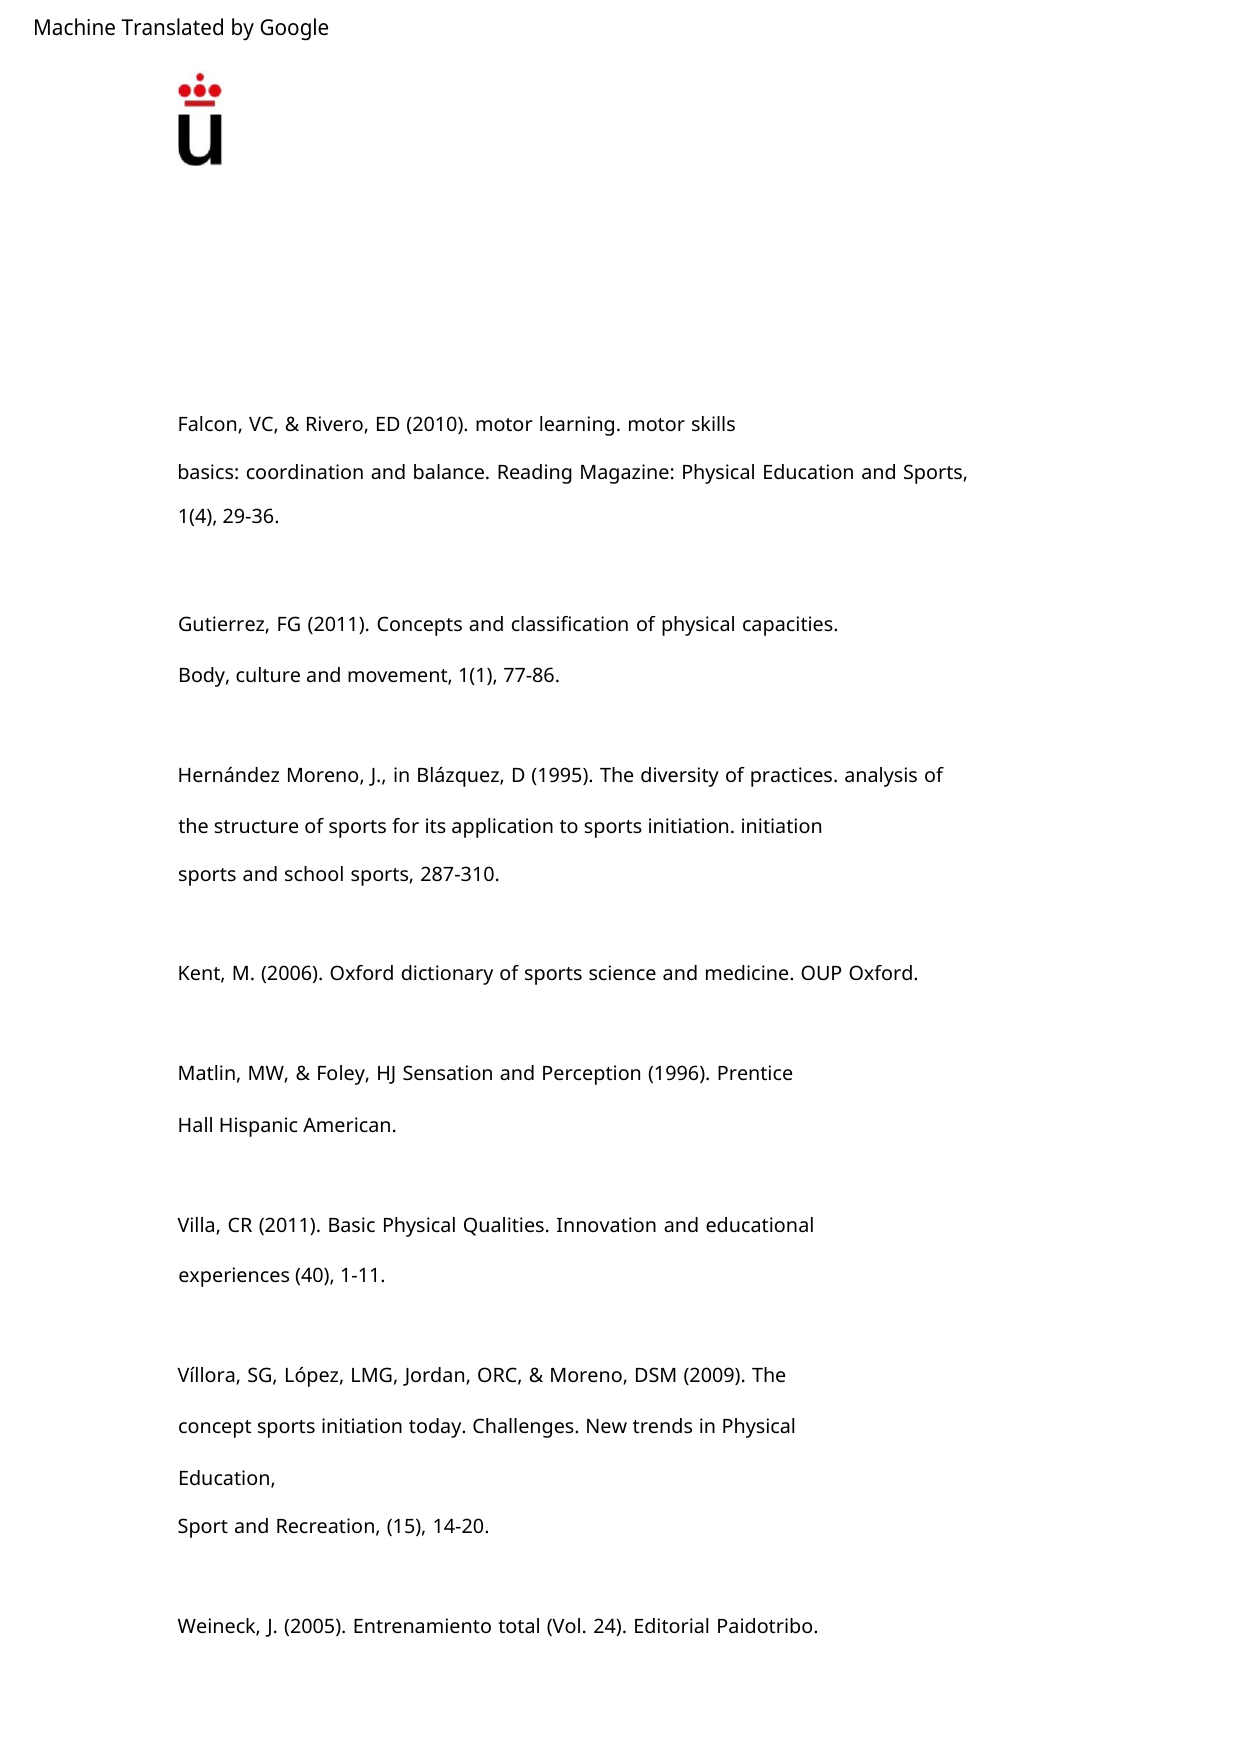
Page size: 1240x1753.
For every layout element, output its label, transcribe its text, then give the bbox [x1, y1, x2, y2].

text Víllora, SG, López, LMG, Jordan, ORC, & Moreno, DSM (2009). The concept sports initiation today. Challenges. New trends in Physical Education, [177, 1361, 866, 1491]
text basics: coordination and balance. Reading Magazine: Physical Education and Sports, 1(4), 29-36. [177, 458, 987, 530]
text Weineck, J. (2005). Entrenamiento total (Vol. 24). Editorial Paidotribo. [177, 1612, 1162, 1639]
text Kent, M. (2006). Oxford dictionary of sports science and medicine. OUP Oxford. [177, 959, 1162, 986]
text Sport and Recreation, (15), 14-20. [177, 1515, 1162, 1538]
text Gutierrez, FG (2011). Concepts and classification of physical capacities. Body, culture and movement, 1(1), 77-86. [178, 610, 878, 688]
text Matlin, MW, & Foley, HJ Sensation and Perception (1996). Prentice Hall Hispanic American. [177, 1060, 820, 1138]
text sports and school sports, 287-310. [178, 864, 1162, 886]
text Hernández Moreno, J., in Blázquez, D (1995). The diversity of practices. analysis of the structure of sports for its application to sports initiation. initiation [177, 761, 956, 839]
text Villa, CR (2011). Basic Physical Qualities. Innovation and educational experiences (40), 1-11. [177, 1211, 911, 1289]
text Falcon, VC, & Rivero, ED (2010). motor learning. motor skills [177, 411, 1162, 437]
